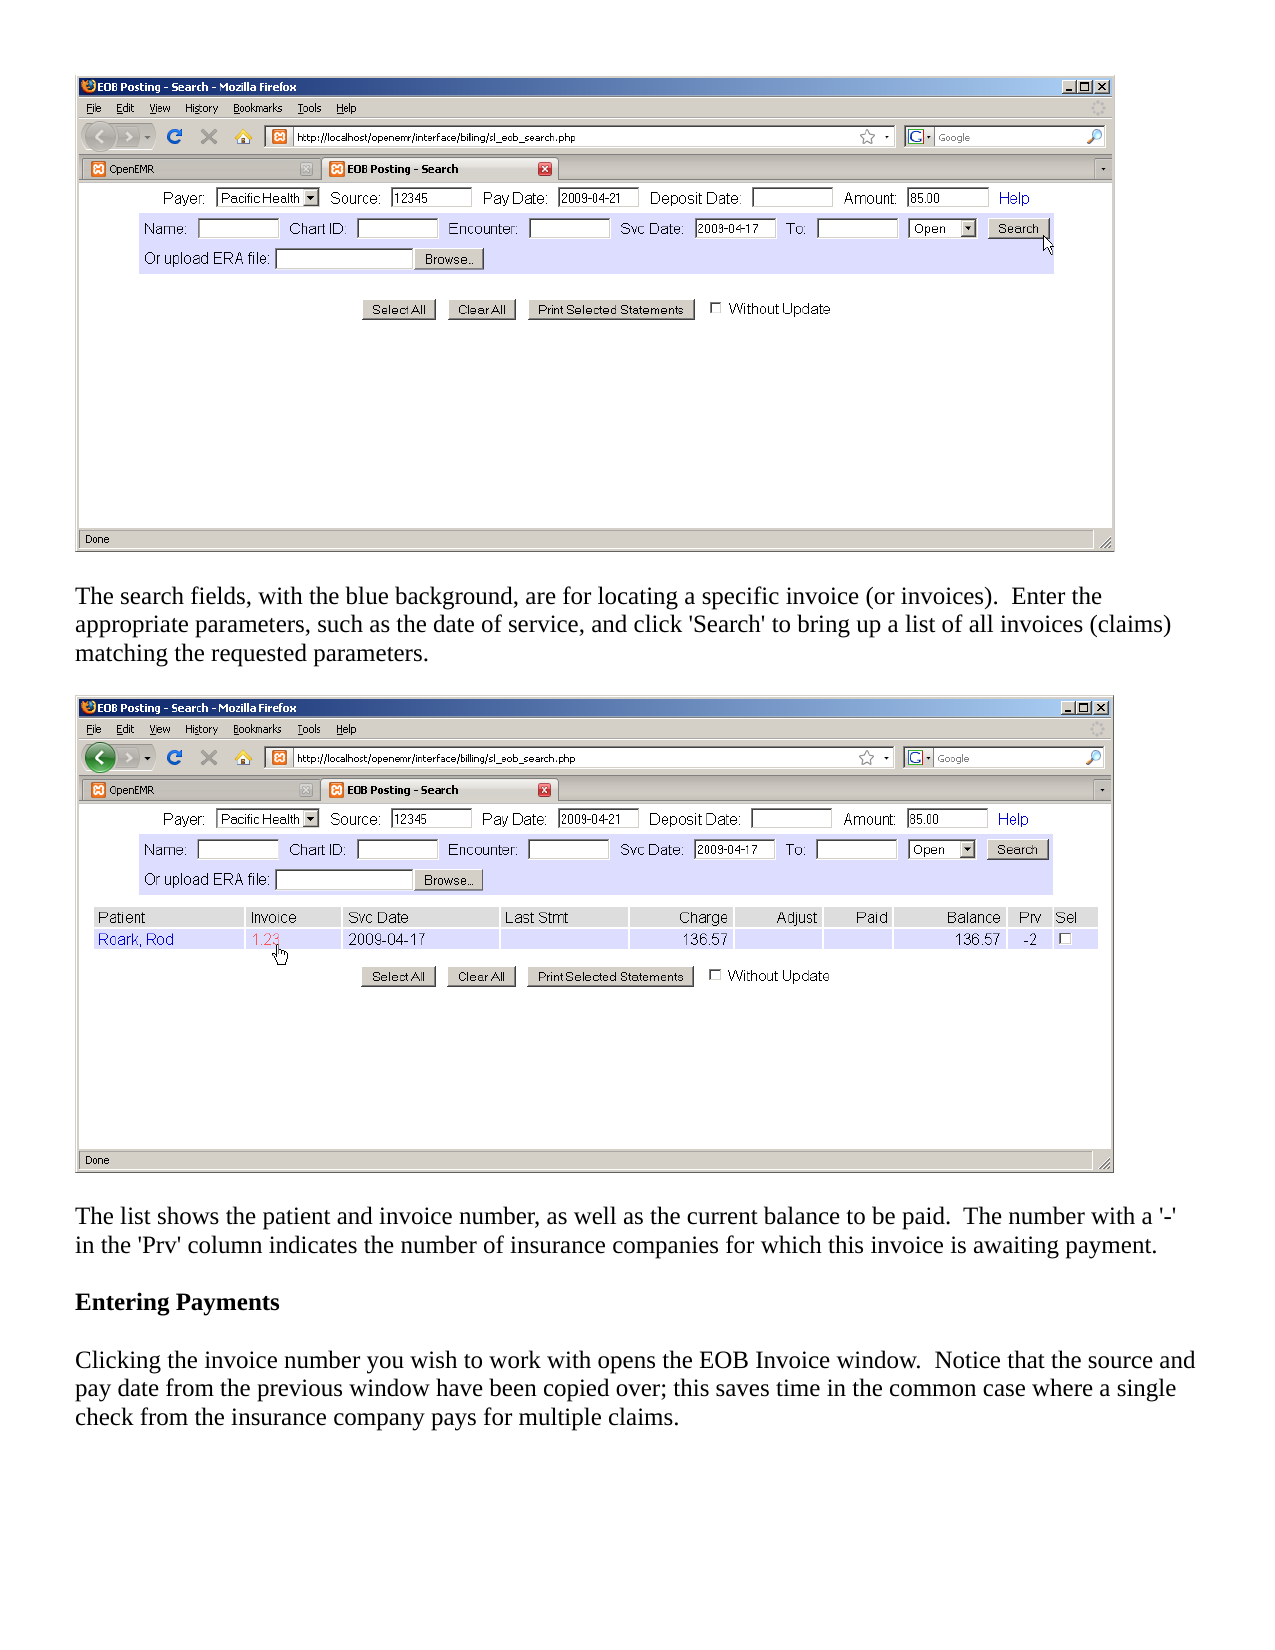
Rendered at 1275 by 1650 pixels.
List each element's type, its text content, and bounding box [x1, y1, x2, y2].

picture [75, 695, 1114, 1173]
text The search fields, with the blue background, are for locating a specific invoice (or invoices). Enter the appropriate parameters, such as the date of service, and click 'Search' to bring up a list of all invoices (claims) matching the requested parameters. [75, 581, 1200, 667]
text The list shows the patient and invoice number, as well as the current balance to be paid. The number with a '-' in the 'Prv' column indicates the number of insurance companies for which this invoice is awaiting payment. [75, 1201, 1200, 1258]
text Clicking the invoice number you wish to work with opens the EOB Invoice window. Notice that the source and pay date from the previous window have been copied over; this saves time in the common case where a single check from the insurance company pays for multiple claims. [75, 1345, 1200, 1431]
picture [75, 75, 1115, 552]
text Entering Payments [75, 1287, 1200, 1316]
